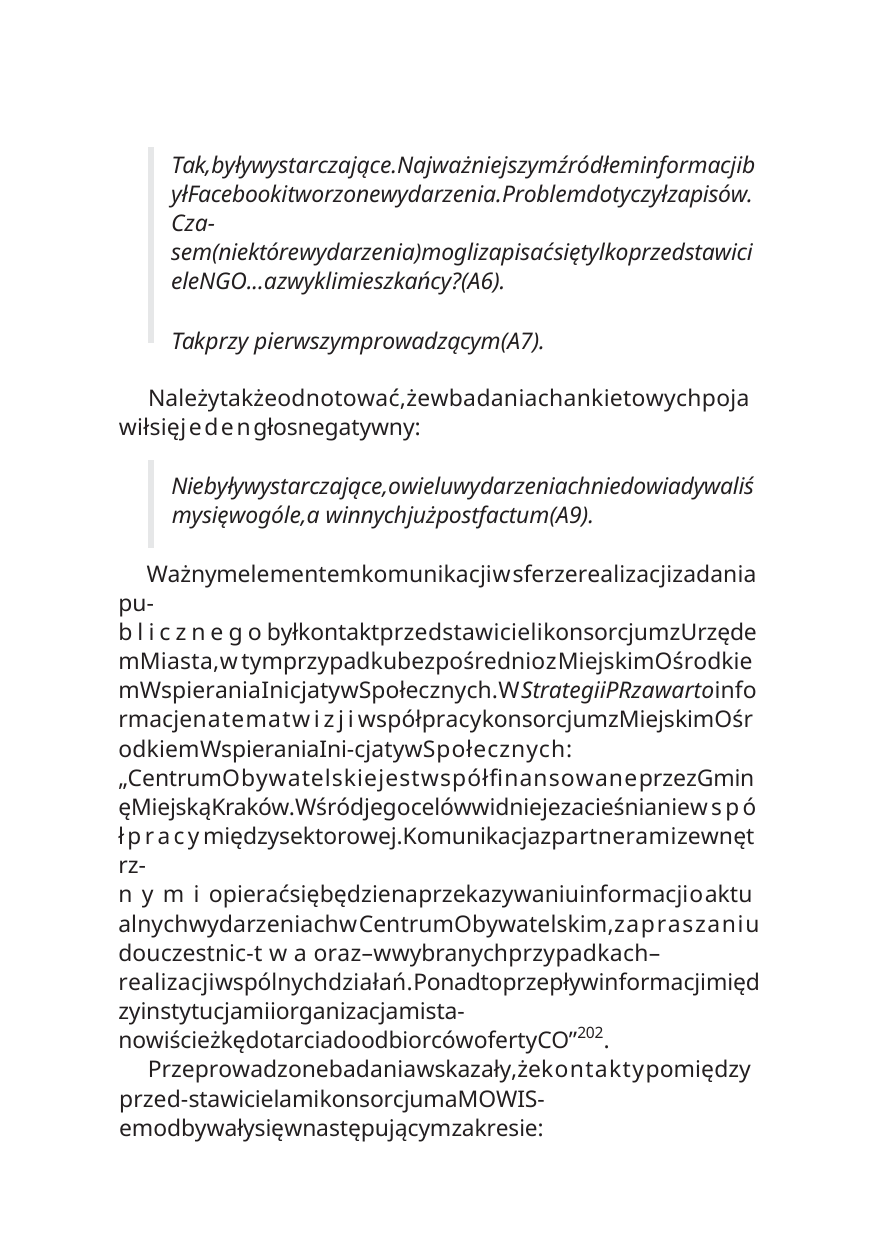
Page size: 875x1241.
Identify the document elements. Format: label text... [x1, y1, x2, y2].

text Ważnymelementemkomunikacjiwsferzerealizacjizadaniapu-blicznegobyłkontaktprzedstawicielikonsorcjumzUrzędemMiasta,wtymprzypadkubezpośredniozMiejskimOśrodkiemWspieraniaInicjatywSpołecznych.WStrategiiPRzawartoinformacjenatematwizjiwspółpracykonsorcjumzMiejskimOśrodkiemWspieraniaIni-cjatywSpołecznych:„CentrumObywatelskiejestwspółfinansowaneprzezGminęMiejskąKraków.Wśródjegocelówwidniejezacieśnianiewspółpracymiędzysektorowej.Komunikacjazpartneramizewnętrz-nymiopieraćsiębędzienaprzekazywaniuinformacjioaktualnychwydarzeniachwCentrumObywatelskim,zapraszaniudouczestnic-twaoraz–wwybranychprzypadkach–realizacjiwspólnychdziałań.Ponadtoprzepływinformacjimiędzyinstytucjamiiorganizacjamista-nowiścieżkędotarciadoodbiorcówofertyCO”202. [118, 559, 762, 1054]
text Tak,byływystarczające.NajważniejszymźródłeminformacjibyłFacebookitworzonewydarzenia.Problemdotyczyłzapisów.Cza-sem(niektórewydarzenia)moglizapisaćsiętylkoprzedstawicieleNGO...azwyklimieszkańcy?(A6). [171, 150, 761, 296]
text Przeprowadzonebadaniawskazały,żekontaktypomiędzyprzed-stawicielamikonsorcjumaMOWIS-emodbywałysięwnastępującymzakresie: [119, 1054, 762, 1142]
text Takprzy pierwszymprowadzącym(A7). [171, 325, 772, 356]
text Niebyływystarczające,owieluwydarzeniachniedowiadywaliśmysięwogóle,a winnychjużpostfactum(A9). [171, 471, 755, 529]
text Należytakżeodnotować,żewbadaniachankietowychpojawiłsięjedengłosnegatywny: [118, 383, 756, 442]
